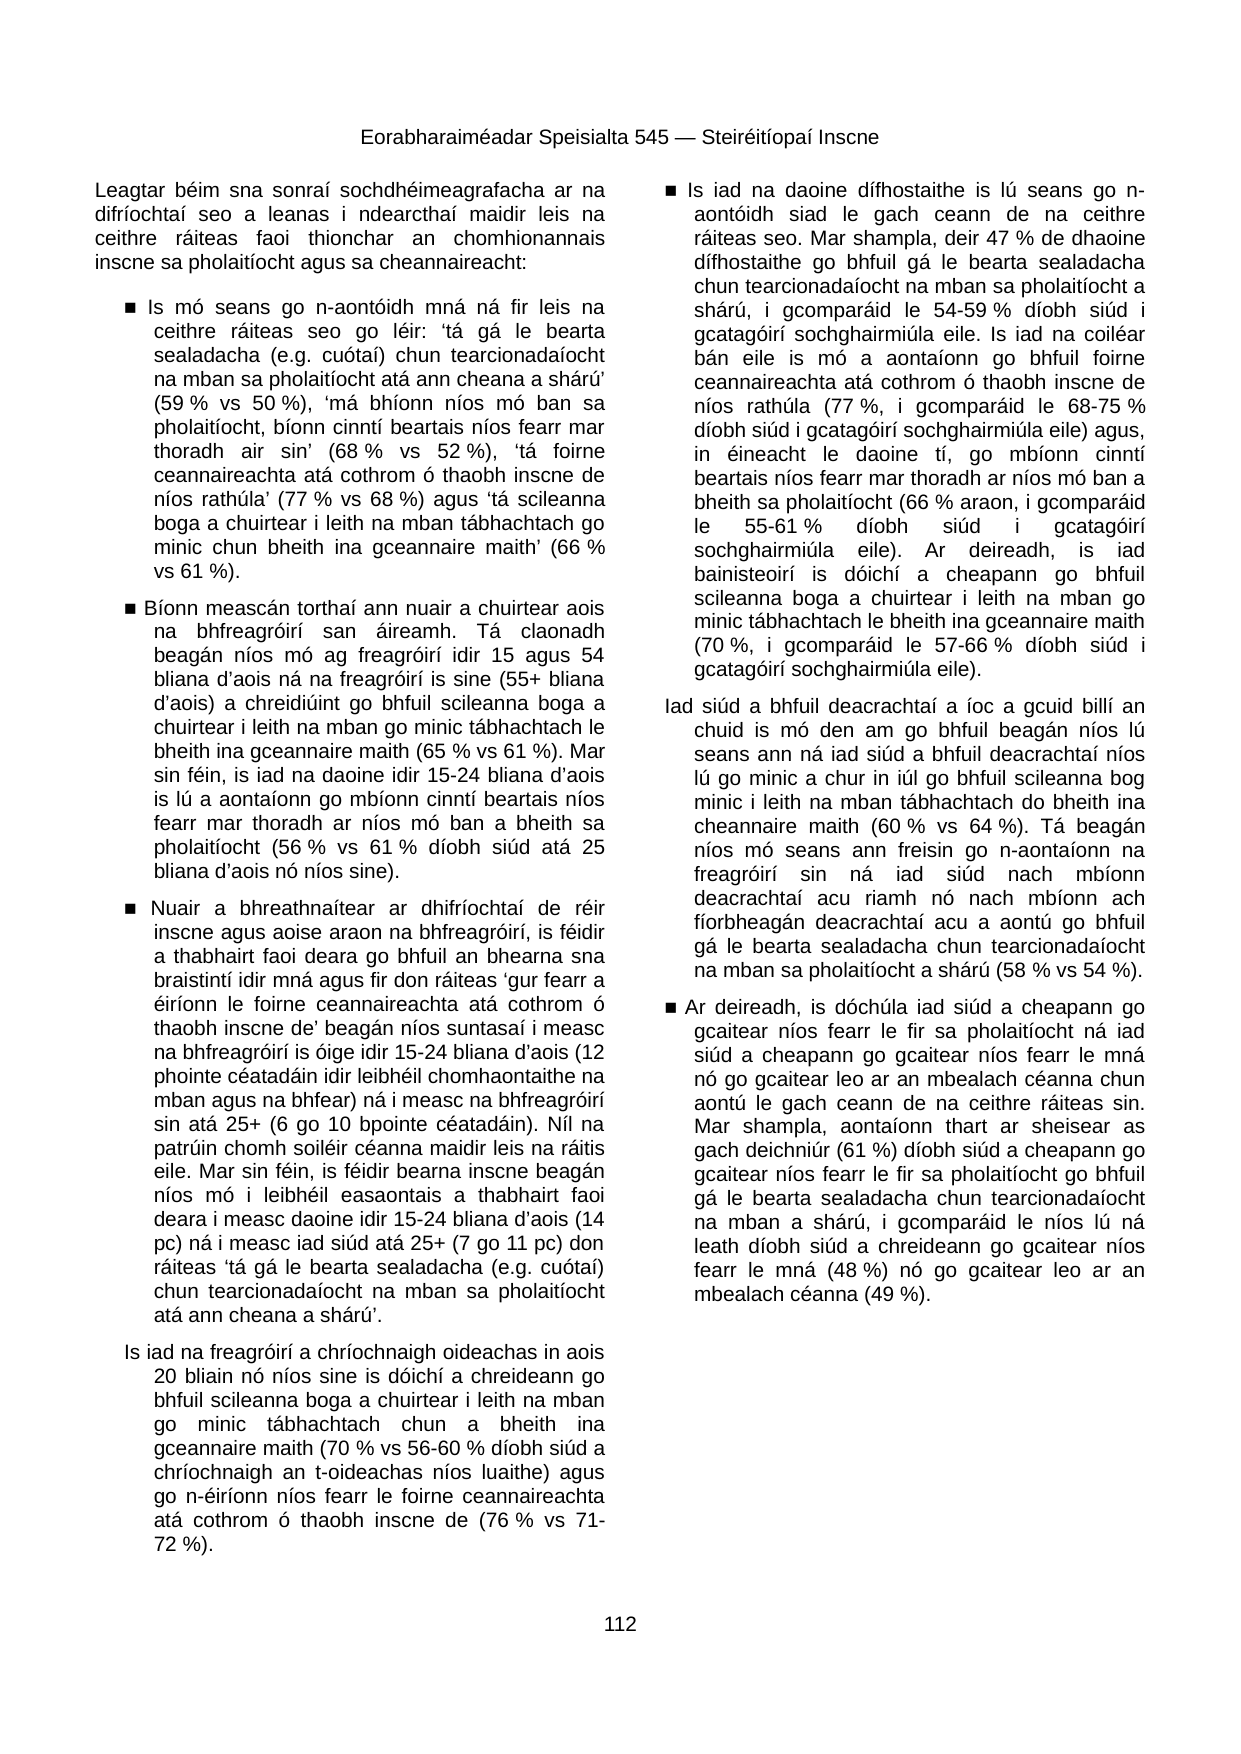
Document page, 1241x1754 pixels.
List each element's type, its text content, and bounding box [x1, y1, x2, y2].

text Iad siúd a bhfuil deacrachtaí a íoc a gcuid billí an chuid is mó den am go bhfuil beagán níos lú seans ann ná iad siúd a bhfuil deacrachtaí níos lú go minic a chur in iúl go bhfuil scileanna bog minic i leith na mban tábhachtach do bheith ina cheannaire maith (60 % vs 64 %). Tá beagán níos mó seans ann freisin go n-aontaíonn na freagróirí sin ná iad siúd nach mbíonn deacrachtaí acu riamh nó nach mbíonn ach fíorbheagán deacrachtaí acu a aontú go bhfuil gá le bearta sealadacha chun tearcionadaíocht na mban sa pholaitíocht a shárú (58 % vs 54 %). [664, 694, 1146, 982]
text ■ Ar deireadh, is dóchúla iad siúd a cheapann go gcaitear níos fearr le fir sa pholaitíocht ná iad siúd a cheapann go gcaitear níos fearr le mná nó go gcaitear leo ar an mbealach céanna chun aontú le gach ceann de na ceithre ráiteas sin. Mar shampla, aontaíonn thart ar sheisear as gach deichniúr (61 %) díobh siúd a cheapann go gcaitear níos fearr le fir sa pholaitíocht go bhfuil gá le bearta sealadacha chun tearcionadaíocht na mban a shárú, i gcomparáid le níos lú ná leath díobh siúd a chreideann go gcaitear níos fearr le mná (48 %) nó go gcaitear leo ar an mbealach céanna (49 %). [664, 994, 1146, 1306]
text ■ Is iad na daoine dífhostaithe is lú seans go n-aontóidh siad le gach ceann de na ceithre ráiteas seo. Mar shampla, deir 47 % de dhaoine dífhostaithe go bhfuil gá le bearta sealadacha chun tearcionadaíocht na mban sa pholaitíocht a shárú, i gcomparáid le 54-59 % díobh siúd i gcatagóirí sochghairmiúla eile. Is iad na coiléar bán eile is mó a aontaíonn go bhfuil foirne ceannaireachta atá cothrom ó thaobh inscne de níos rathúla (77 %, i gcomparáid le 68-75 % díobh siúd i gcatagóirí sochghairmiúla eile) agus, in éineacht le daoine tí, go mbíonn cinntí beartais níos fearr mar thoradh ar níos mó ban a bheith sa pholaitíocht (66 % araon, i gcomparáid le 55-61 % díobh siúd i gcatagóirí sochghairmiúla eile). Ar deireadh, is iad bainisteoirí is dóichí a cheapann go bhfuil scileanna boga a chuirtear i leith na mban go minic tábhachtach le bheith ina gceannaire maith (70 %, i gcomparáid le 57-66 % díobh siúd i gcatagóirí sochghairmiúla eile). [664, 178, 1146, 681]
text Is iad na freagróirí a chríochnaigh oideachas in aois 20 bliain nó níos sine is dóichí a chreideann go bhfuil scileanna boga a chuirtear i leith na mban go minic tábhachtach chun a bheith ina gceannaire maith (70 % vs 56-60 % díobh siúd a chríochnaigh an t-oideachas níos luaithe) agus go n-éiríonn níos fearr le foirne ceannaireachta atá cothrom ó thaobh inscne de (76 % vs 71-72 %). [124, 1340, 605, 1556]
text ■ Bíonn meascán torthaí ann nuair a chuirtear aois na bhfreagróirí san áireamh. Tá claonadh beagán níos mó ag freagróirí idir 15 agus 54 bliana d’aois ná na freagróirí is sine (55+ bliana d’aois) a chreidiúint go bhfuil scileanna boga a chuirtear i leith na mban go minic tábhachtach le bheith ina gceannaire maith (65 % vs 61 %). Mar sin féin, is iad na daoine idir 15-24 bliana d’aois is lú a aontaíonn go mbíonn cinntí beartais níos fearr mar thoradh ar níos mó ban a bheith sa pholaitíocht (56 % vs 61 % díobh siúd atá 25 bliana d’aois nó níos sine). [124, 595, 605, 883]
text Leagtar béim sna sonraí sochdhéimeagrafacha ar na difríochtaí seo a leanas i ndearcthaí maidir leis na ceithre ráiteas faoi thionchar an chomhionannais inscne sa pholaitíocht agus sa cheannaireacht: [94, 178, 605, 274]
text ■ Nuair a bhreathnaítear ar dhifríochtaí de réir inscne agus aoise araon na bhfreagróirí, is féidir a thabhairt faoi deara go bhfuil an bhearna sna braistintí idir mná agus fir don ráiteas ‘gur fearr a éiríonn le foirne ceannaireachta atá cothrom ó thaobh inscne de’ beagán níos suntasaí i measc na bhfreagróirí is óige idir 15-24 bliana d’aois (12 phointe céatadáin idir leibhéil chomhaontaithe na mban agus na bhfear) ná i measc na bhfreagróirí sin atá 25+ (6 go 10 bpointe céatadáin). Níl na patrúin chomh soiléir céanna maidir leis na ráitis eile. Mar sin féin, is féidir bearna inscne beagán níos mó i leibhéil easaontais a thabhairt faoi deara i measc daoine idir 15-24 bliana d’aois (14 pc) ná i measc iad siúd atá 25+ (7 go 11 pc) don ráiteas ‘tá gá le bearta sealadacha (e.g. cuótaí) chun tearcionadaíocht na mban sa pholaitíocht atá ann cheana a shárú’. [124, 896, 605, 1327]
text ■ Is mó seans go n-aontóidh mná ná fir leis na ceithre ráiteas seo go léir: ‘tá gá le bearta sealadacha (e.g. cuótaí) chun tearcionadaíocht na mban sa pholaitíocht atá ann cheana a shárú’ (59 % vs 50 %), ‘má bhíonn níos mó ban sa pholaitíocht, bíonn cinntí beartais níos fearr mar thoradh air sin’ (68 % vs 52 %), ‘tá foirne ceannaireachta atá cothrom ó thaobh inscne de níos rathúla’ (77 % vs 68 %) agus ‘tá scileanna boga a chuirtear i leith na mban tábhachtach go minic chun bheith ina gceannaire maith’ (66 % vs 61 %). [124, 295, 605, 582]
